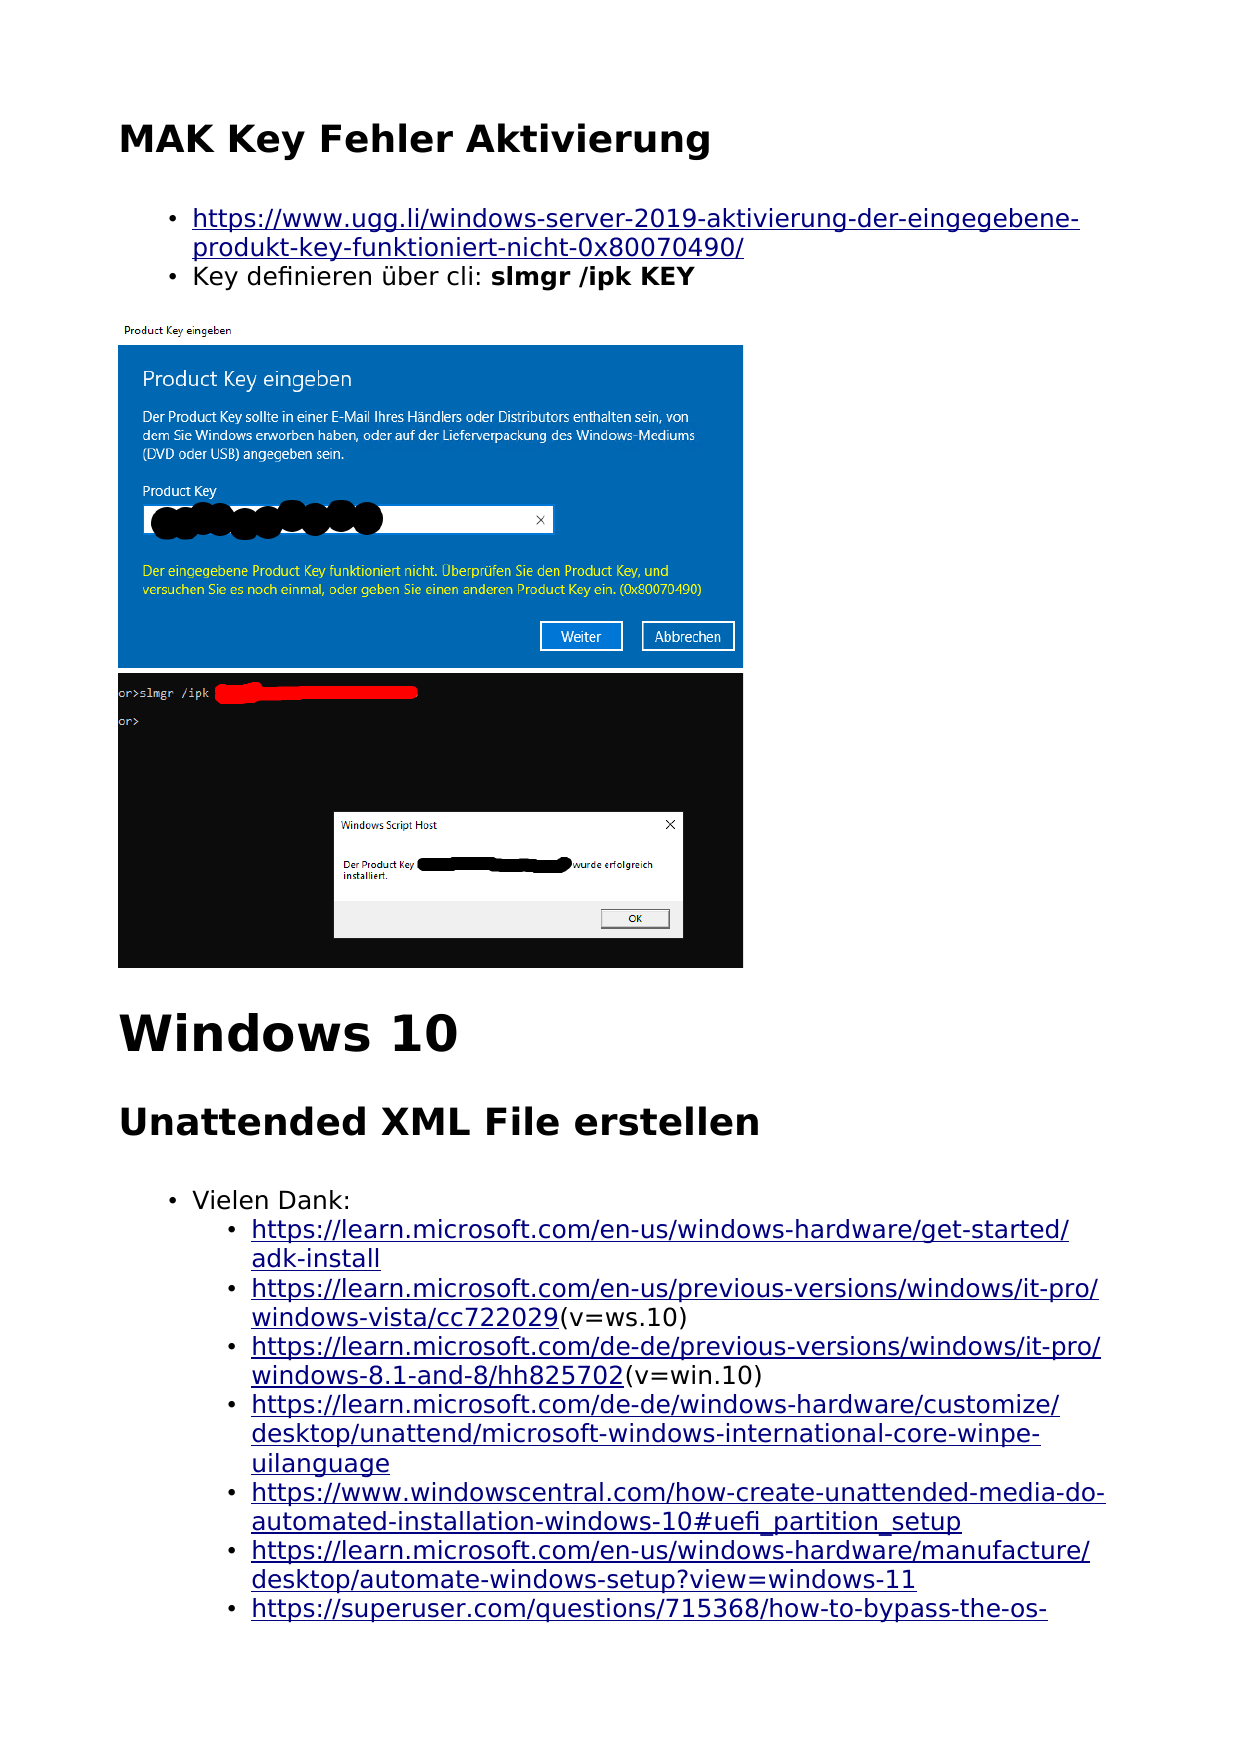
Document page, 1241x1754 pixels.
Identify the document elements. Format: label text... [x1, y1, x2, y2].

list https://superuser.com/questions/715368/how-to-bypass-the-os- [236, 1595, 1122, 1624]
picture [118, 320, 744, 668]
subtitle Unattended XML File erstellen [118, 1101, 1122, 1144]
subtitle Windows 10 [118, 1005, 1122, 1063]
subtitle MAK Key Fehler Aktivierung [118, 118, 1122, 162]
list https://learn.microsoft.com/de-de/windows-hardware/customize/desktop/unattend/microsoft-windows-international-core-winpe-uilanguage [236, 1391, 1122, 1478]
list https://learn.microsoft.com/en-us/previous-versions/windows/it-pro/windows-vista/cc722029(v=ws.10) [236, 1274, 1122, 1332]
list Vielen Dank: [177, 1186, 1122, 1216]
list Key definieren über cli: slmgr /ipk KEY [177, 262, 1122, 291]
list https://learn.microsoft.com/en-us/windows-hardware/manufacture/desktop/automate-windows-setup?view=windows-11 [236, 1536, 1122, 1595]
list https://learn.microsoft.com/en-us/windows-hardware/get-started/adk-install [236, 1216, 1122, 1274]
list https://www.windowscentral.com/how-create-unattended-media-do-automated-installation-windows-10#uefi_partition_setup [236, 1478, 1122, 1536]
list https://learn.microsoft.com/de-de/previous-versions/windows/it-pro/windows-8.1-and-8/hh825702(v=win.10) [236, 1332, 1122, 1391]
picture [118, 673, 744, 968]
list https://www.ugg.li/windows-server-2019-aktivierung-der-eingegebene-produkt-key-funktioniert-nicht-0x80070490/ [177, 204, 1122, 262]
